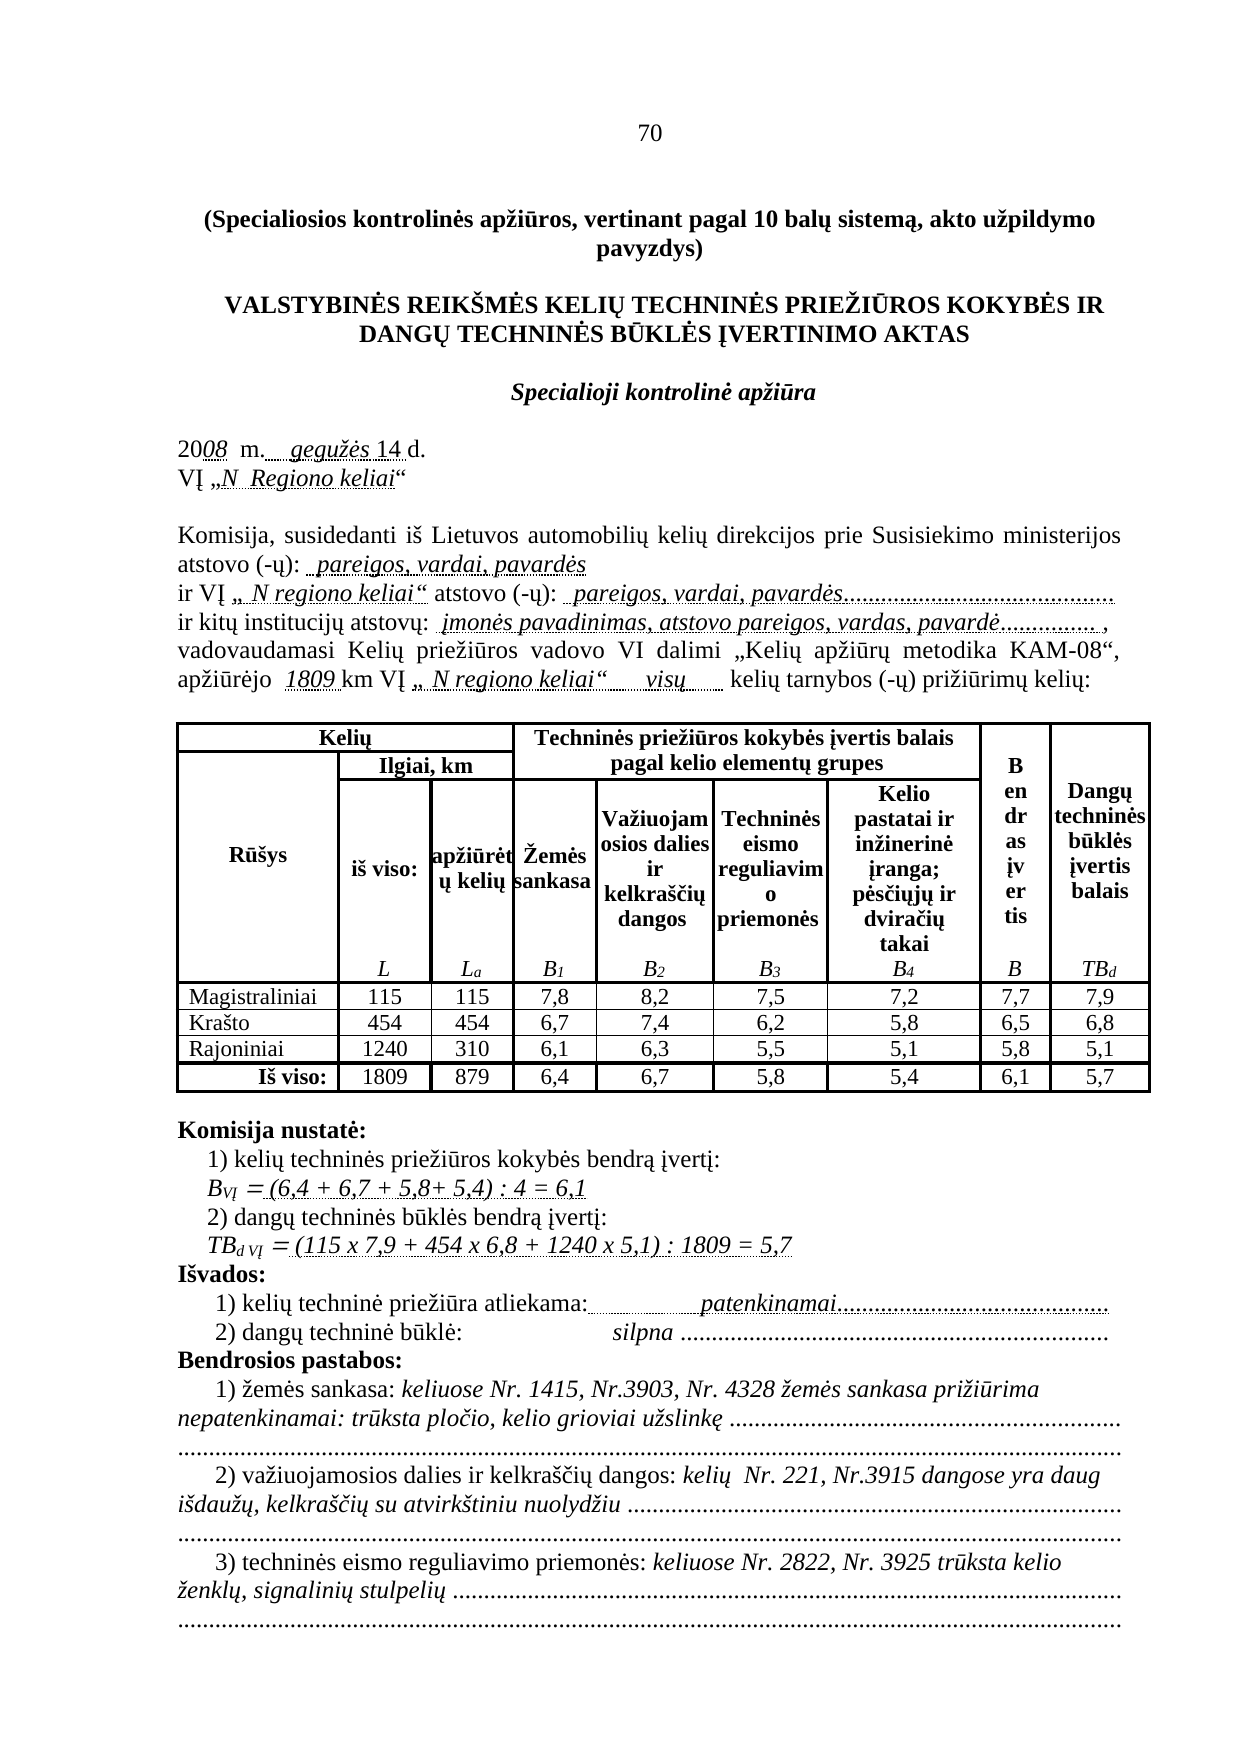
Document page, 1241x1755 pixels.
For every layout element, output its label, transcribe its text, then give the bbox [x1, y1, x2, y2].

table_cell 7,9 [1052, 984, 1148, 1009]
table_header Kelių [179, 725, 512, 750]
table_cell Magistraliniai [179, 984, 337, 1009]
table_cell 6,5 [982, 1010, 1049, 1035]
table_cell 5,8 [982, 1036, 1049, 1061]
text (Specialiosios kontrolinės apžiūros, vertinant pagal 10 balų sistemą, akto užpildymo pavyzdys) [177, 204, 1122, 262]
table_cell 454 [340, 1010, 431, 1035]
text Išvados: [177, 1259, 1122, 1288]
table_cell 5,5 [714, 1036, 827, 1061]
table_cell iš viso: [340, 781, 429, 956]
table_cell B4 [829, 956, 979, 981]
table_cell 7,4 [597, 1010, 713, 1035]
text . [177, 1604, 1122, 1633]
table_header Techninės priežiūros kokybės įvertis balais pagal kelio elementų grupes [515, 725, 979, 778]
table_cell 5,1 [1052, 1036, 1148, 1061]
table_cell 6,1 [982, 1065, 1049, 1089]
table_cell B [982, 956, 1049, 981]
table_cell La [433, 956, 512, 981]
text . [177, 1518, 1122, 1547]
table_header Bendras įvertis [982, 725, 1049, 956]
table_cell Rajoniniai [179, 1036, 337, 1061]
text Specialioji kontrolinė apžiūra [207, 377, 1122, 406]
table_header Dangų techninės būklės įvertis balais [1052, 725, 1148, 956]
text TBd VĮ  (115 x 7,9 + 454 x 6,8 + 1240 x 5,1) : 1809 = 5,7 [207, 1231, 1122, 1259]
table_cell 6,4 [515, 1065, 595, 1089]
table_cell 6,7 [515, 1010, 596, 1035]
text 2008 m. gegužės 14 d. [177, 434, 1122, 463]
text Komisija, susidedanti iš Lietuvos automobilių kelių direkcijos prie Susisiekimo ministerijos atstovo (-ų): pareigos, vardai, pavardės [177, 521, 1122, 578]
text 1) kelių techninės priežiūros kokybės bendrą įvertį: [207, 1144, 1122, 1173]
table_cell Krašto [179, 1010, 337, 1035]
text . [177, 1432, 1122, 1461]
table_cell 115 [432, 984, 512, 1009]
table_cell B2 [598, 956, 712, 981]
text 3) techninės eismo reguliavimo priemonės: keliuose Nr. 2822, Nr. 3925 trūksta kelio ženklų, signalinių stulpelių [177, 1547, 1122, 1604]
table_cell 5,1 [828, 1036, 979, 1061]
table_cell L [340, 956, 429, 981]
text 2) dangų techninė būklė: silpna . [177, 1317, 1122, 1346]
table_cell 6,1 [515, 1036, 596, 1061]
text 2) dangų techninės būklės bendrą įvertį: [207, 1202, 1122, 1231]
text Komisija nustatė: [177, 1116, 1122, 1144]
table_cell 5,8 [715, 1065, 826, 1089]
text BVĮ  (6,4 + 6,7 + 5,8+ 5,4) : 4 = 6,1 [207, 1173, 1122, 1202]
table_cell Ilgiai, km [340, 753, 512, 778]
table_cell 7,2 [828, 984, 979, 1009]
table_cell 6,2 [714, 1010, 827, 1035]
text 2) važiuojamosios dalies ir kelkraščių dangos: kelių Nr. 221, Nr.3915 dangose yra daug išdaužų, kelkraščių su atvirkštiniu nuolydžiu [177, 1461, 1122, 1518]
table_cell B3 [715, 956, 826, 981]
text Bendrosios pastabos: [177, 1346, 1122, 1374]
table_cell 454 [432, 1010, 512, 1035]
text VĮ „N Regiono keliai“ [177, 463, 1122, 492]
table_cell 7,7 [982, 984, 1049, 1009]
table_cell 8,2 [597, 984, 713, 1009]
text 1) kelių techninė priežiūra atliekama: patenkinamai . [177, 1288, 1122, 1317]
table_cell 879 [433, 1065, 512, 1089]
table_cell 1240 [340, 1036, 431, 1061]
text ir kitų institucijų atstovų: įmonės pavadinimas, atstovo pareigos, vardas, pavardė , [177, 607, 1122, 636]
table_cell 6,3 [597, 1036, 713, 1061]
table_cell Techninės eismo reguliavimo priemonės [715, 781, 826, 956]
table_cell [179, 956, 337, 981]
text ir VĮ „ N regiono keliai“ atstovo (-ų): pareigos, vardai, pavardės [177, 578, 1122, 607]
table_cell 1809 [340, 1065, 429, 1089]
table_cell 7,8 [515, 984, 596, 1009]
table_cell Kelio pastatai ir inžinerinė įranga; pėsčiųjų ir dviračių takai [829, 781, 979, 956]
table_cell Iš viso: [179, 1065, 337, 1089]
table_cell B1 [515, 956, 595, 981]
table_cell 5,4 [829, 1065, 979, 1089]
table_cell 5,7 [1052, 1065, 1148, 1089]
table_cell 5,8 [828, 1010, 979, 1035]
table_cell apžiūrėtų kelių [433, 781, 512, 956]
table_cell 6,7 [598, 1065, 712, 1089]
text vadovaudamasi Kelių priežiūros vadovo VI dalimi „Kelių apžiūrų metodika KAM-08“, apžiūrėjo 1809 km VĮ „ N regiono keliai“ visų kelių tarnybos (-ų) prižiūrimų kelių: [177, 636, 1122, 693]
table_cell Rūšys [179, 753, 337, 956]
table_cell Žemės sankasa [515, 781, 595, 956]
table_cell 7,5 [714, 984, 827, 1009]
table_cell TBd [1052, 956, 1148, 981]
table_cell 6,8 [1052, 1010, 1148, 1035]
table_cell 115 [340, 984, 431, 1009]
text 1) žemės sankasa: keliuose Nr. 1415, Nr.3903, Nr. 4328 žemės sankasa prižiūrima nepatenkinamai: trūksta pločio, kelio grioviai užslinkę [177, 1374, 1122, 1432]
text VALSTYBINĖS REIKŠMĖS KELIŲ TECHNINĖS PRIEŽIŪROS KOKYBĖS IR DANGŲ TECHNINĖS BŪKLĖS ĮVERTINIMO AKTAS [207, 291, 1122, 348]
table_cell Važiuojamosios dalies ir kelkraščių dangos [598, 781, 712, 956]
table_cell 310 [432, 1036, 512, 1061]
